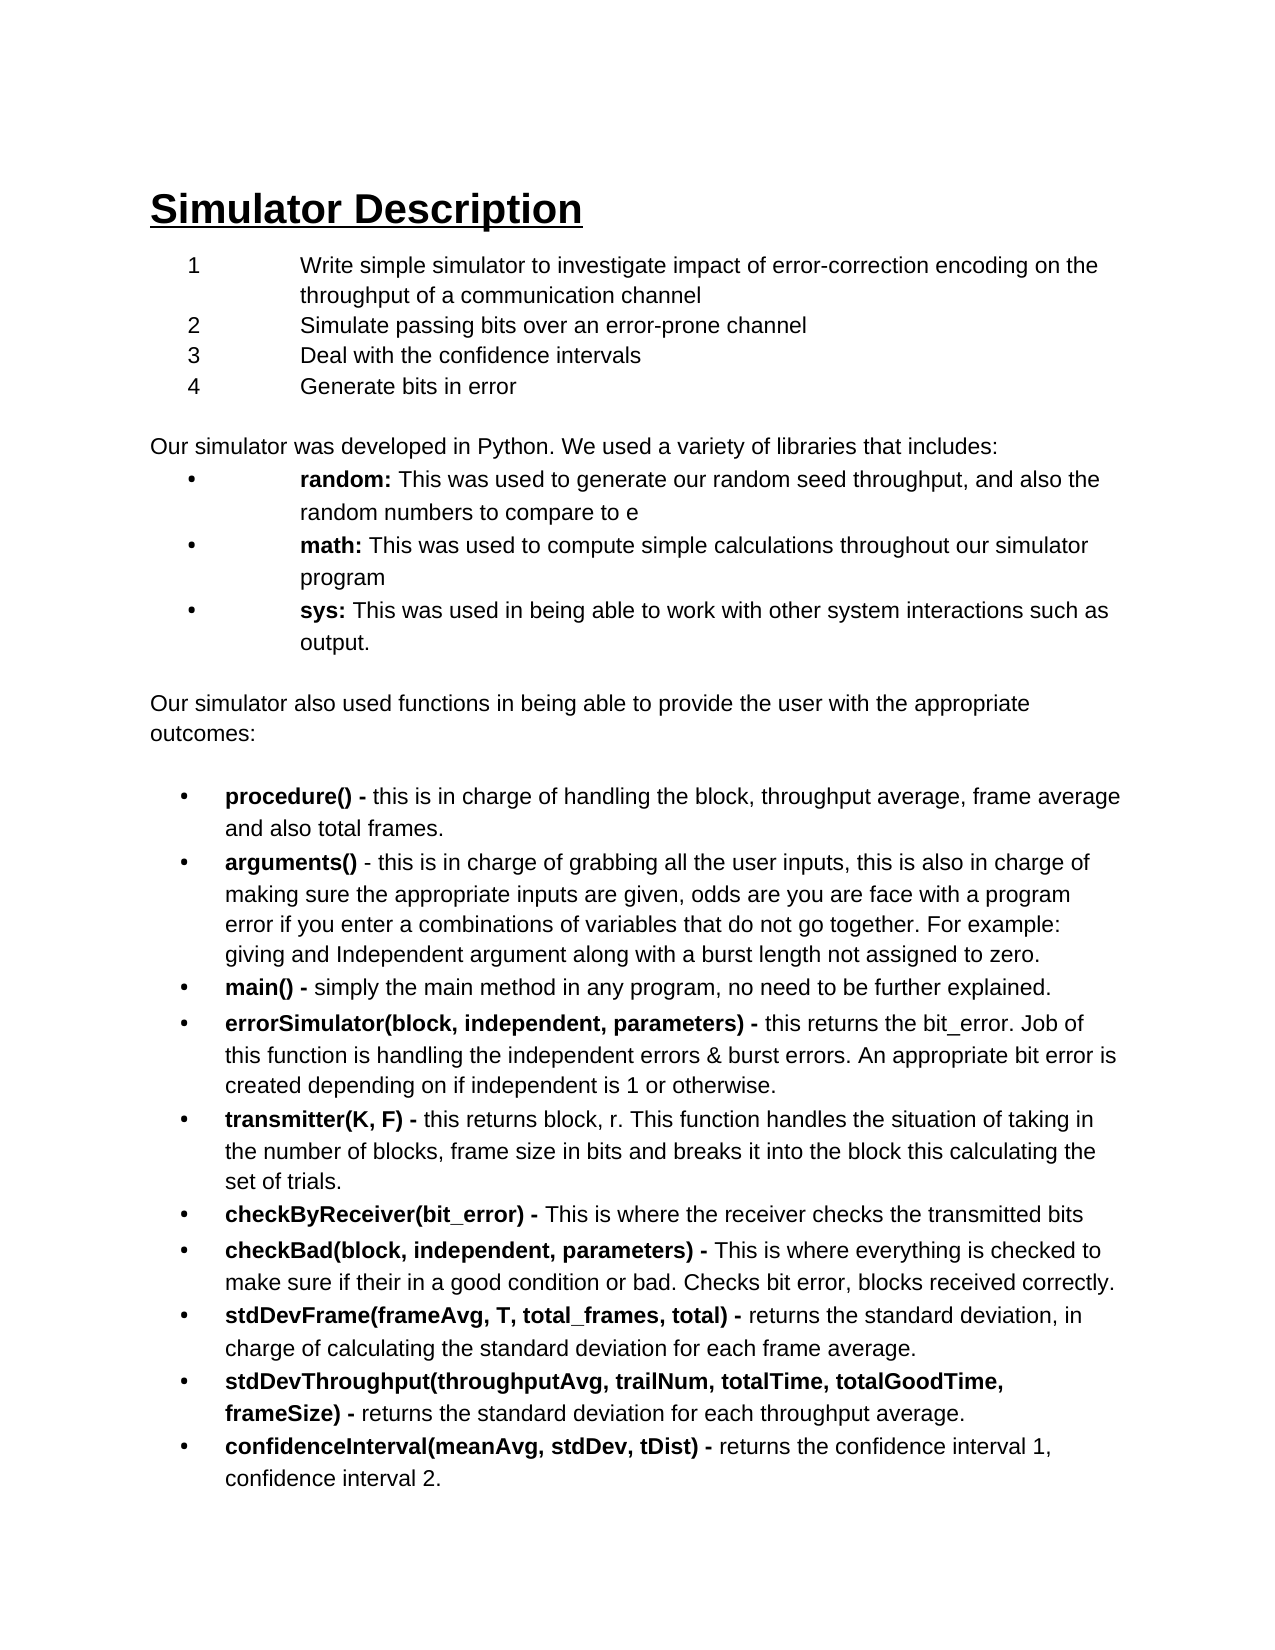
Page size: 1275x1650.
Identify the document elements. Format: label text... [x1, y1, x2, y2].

list sys: This was used in being able to work with other system interactions such as output. [187, 594, 1125, 655]
list Simulate passing bits over an error-prone channel [187, 312, 1125, 339]
list stdDevThroughput(throughputAvg, trailNum, totalTime, totalGoodTime, frameSize) - returns the standard deviation for each throughput average. [180, 1365, 1125, 1426]
list stdDevFrame(frameAvg, T, total_frames, total) - returns the standard deviation, in charge of calculating the standard deviation for each frame average. [180, 1299, 1125, 1361]
list math: This was used to compute simple calculations throughout our simulator program [187, 529, 1125, 590]
list checkByReceiver(bit_error) - This is where the receiver checks the transmitted bits [180, 1198, 1125, 1229]
text Our simulator also used functions in being able to provide the user with the appropriate outcomes: [150, 689, 1125, 746]
list checkBad(block, independent, parameters) - This is where everything is checked to make sure if their in a good condition or bad. Checks bit error, blocks received correctly. [180, 1234, 1125, 1296]
text Simulator Description [150, 184, 1125, 232]
list procedure() - this is in charge of handling the block, throughput average, frame average and also total frames. [180, 780, 1125, 842]
list transmitter(K, F) - this returns block, r. This function handles the situation of taking in the number of blocks, frame size in bits and breaks it into the block this calculating the set of trials. [180, 1103, 1125, 1194]
list Generate bits in error [187, 373, 1125, 399]
list arguments() - this is in charge of grabbing all the user inputs, this is also in charge of making sure the appropriate inputs are given, odds are you are face with a program error if you enter a combinations of variables that do not go together. For example: giving and Independent argument along with a burst length not assigned to zero. [180, 845, 1125, 967]
list confidenceInterval(meanAvg, stdDev, tDist) - returns the confidence interval 1, confidence interval 2. [180, 1430, 1125, 1491]
list errorSimulator(block, independent, parameters) - this returns the bit_error. Job of this function is handling the independent errors & burst errors. An appropriate bit error is created depending on if independent is 1 or otherwise. [180, 1007, 1125, 1099]
list Deal with the confidence intervals [187, 342, 1125, 369]
text Our simulator was developed in Python. We used a variety of libraries that includes: [150, 433, 1125, 459]
list main() - simply the main method in any program, no need to be further explained. [180, 971, 1125, 1002]
list Write simple simulator to investigate impact of error-correction encoding on the throughput of a communication channel [187, 252, 1125, 308]
list random: This was used to generate our random seed throughput, and also the random numbers to compare to e [187, 463, 1125, 525]
